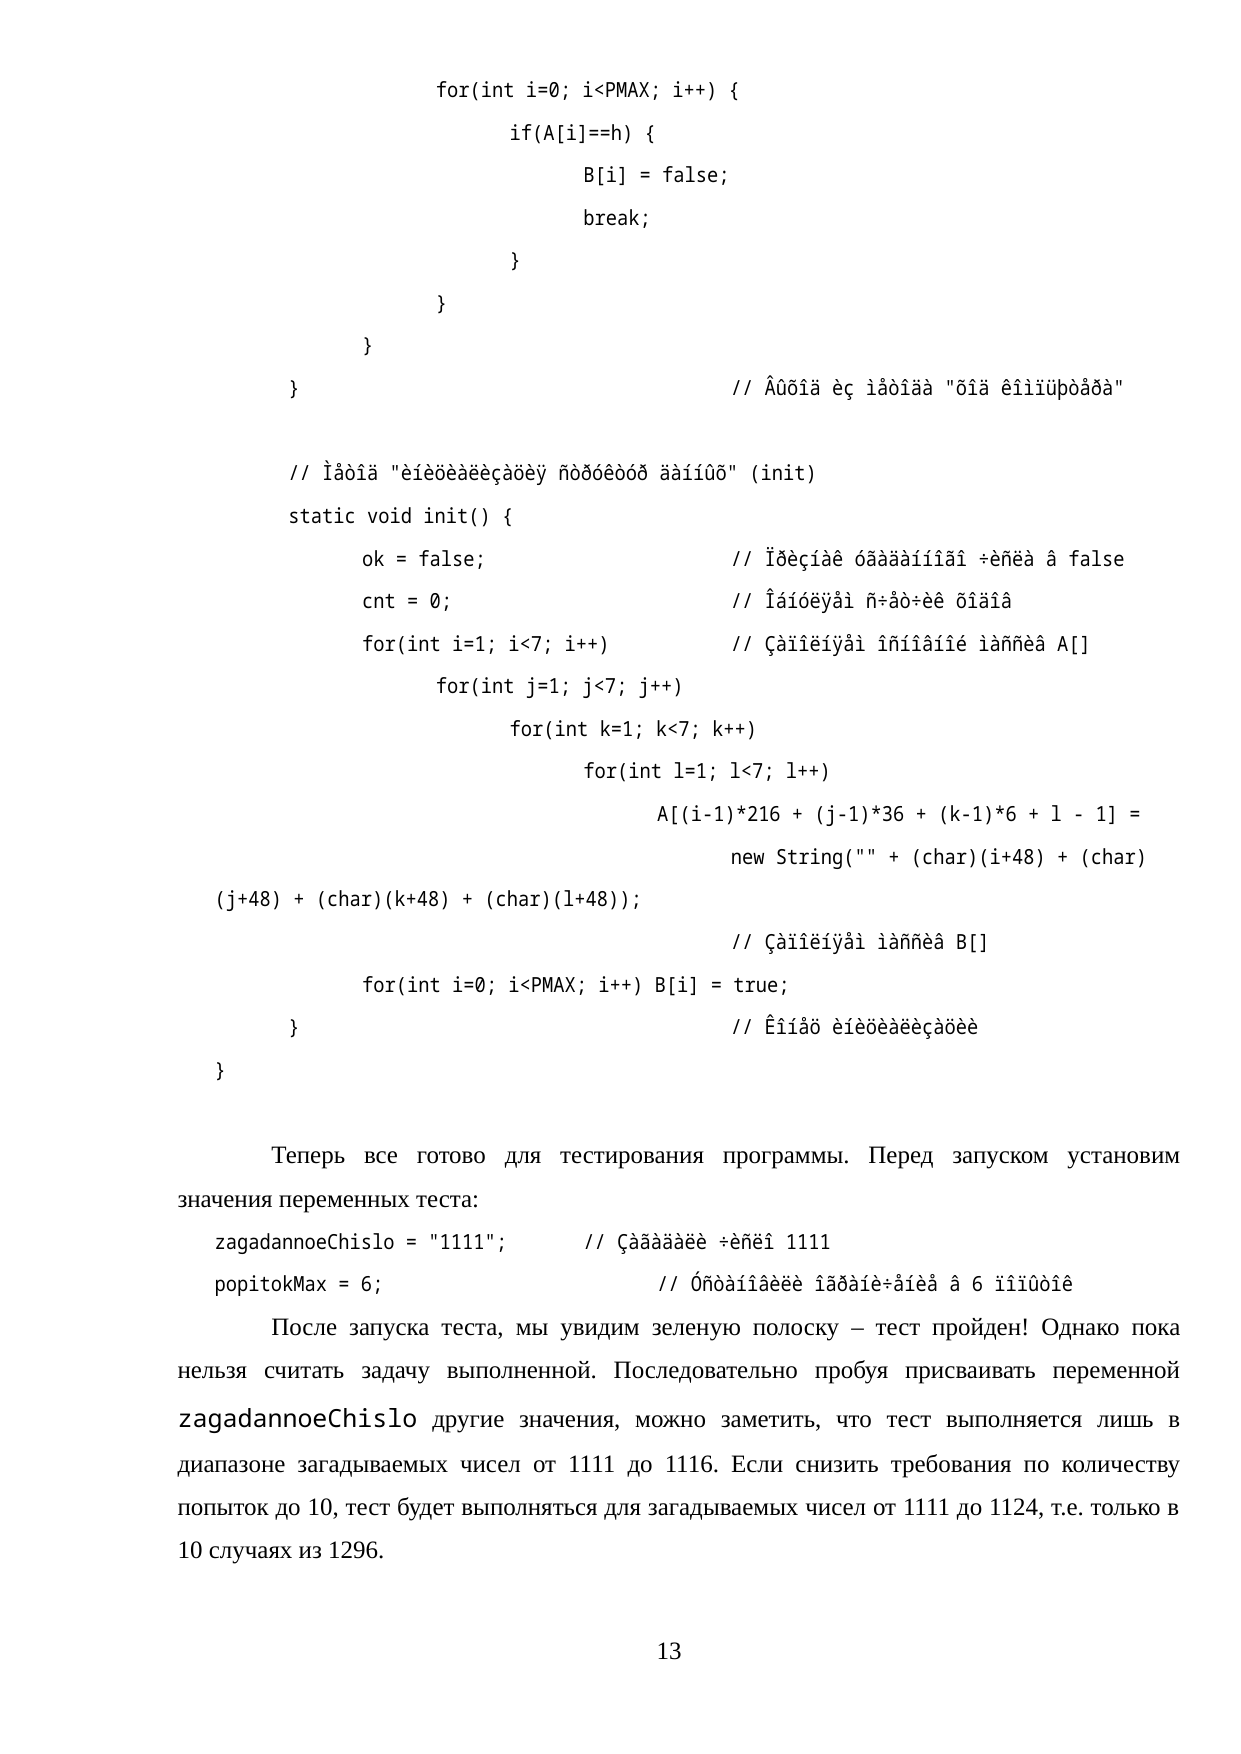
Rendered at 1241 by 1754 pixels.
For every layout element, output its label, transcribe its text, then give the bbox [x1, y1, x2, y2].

text B[i] = false; [214, 160, 1181, 189]
text zagadannoeChislo = "1111"; // Çàãàäàëè ÷èñëî 1111 [214, 1227, 1181, 1255]
text } // Âûõîä èç ìåòîäà "õîä êîìïüþòåðà" [214, 373, 1181, 402]
text } [214, 245, 1181, 274]
text break; [214, 203, 1181, 231]
text // Çàïîëíÿåì ìàññèâ B[] [214, 927, 1181, 956]
text } [214, 331, 1181, 359]
text } // Êîíåö èíèöèàëèçàöèè [214, 1012, 1181, 1041]
text cnt = 0; // Îáíóëÿåì ñ÷åò÷èê õîäîâ [214, 586, 1181, 615]
text После запуска теста, мы увидим зеленую полоску – тест пройден! Однако пока нельзя считать задачу выполненной. Последовательно пробуя присваивать переменной zagadannoeChislo другие значения, можно заметить, что тест выполняется лишь в диапазоне загадываемых чисел от 1111 до 1116. Если снизить требования по количеству попыток до 10, тест будет выполняться для загадываемых чисел от 1111 до 1124, т.е. только в 10 случаях из 1296. [177, 1312, 1181, 1564]
text for(int k=1; k<7; k++) [214, 714, 1181, 742]
text for(int i=0; i<PMAX; i++) B[i] = true; [214, 970, 1181, 998]
text A[(i-1)*216 + (j-1)*36 + (k-1)*6 + l - 1] = [214, 799, 1181, 828]
text } [214, 288, 1181, 316]
text ok = false; // Ïðèçíàê óãàäàííîãî ÷èñëà â false [214, 544, 1181, 572]
text } [214, 1055, 1181, 1083]
text new String("" + (char)(i+48) + (char)(j+48) + (char)(k+48) + (char)(l+48)); [214, 842, 1181, 913]
text for(int l=1; l<7; l++) [214, 757, 1181, 785]
text popitokMax = 6; // Óñòàíîâèëè îãðàíè÷åíèå â 6 ïîïûòîê [214, 1269, 1181, 1298]
text for(int j=1; j<7; j++) [214, 671, 1181, 700]
text Теперь все готово для тестирования программы. Перед запуском установим значения переменных теста: [177, 1141, 1181, 1212]
text static void init() { [214, 501, 1181, 529]
text for(int i=0; i<PMAX; i++) { [214, 75, 1181, 103]
text // Ìåòîä "èíèöèàëèçàöèÿ ñòðóêòóð äàííûõ" (init) [214, 458, 1181, 487]
text if(A[i]==h) { [214, 118, 1181, 146]
text for(int i=1; i<7; i++) // Çàïîëíÿåì îñíîâíîé ìàññèâ A[] [214, 629, 1181, 657]
